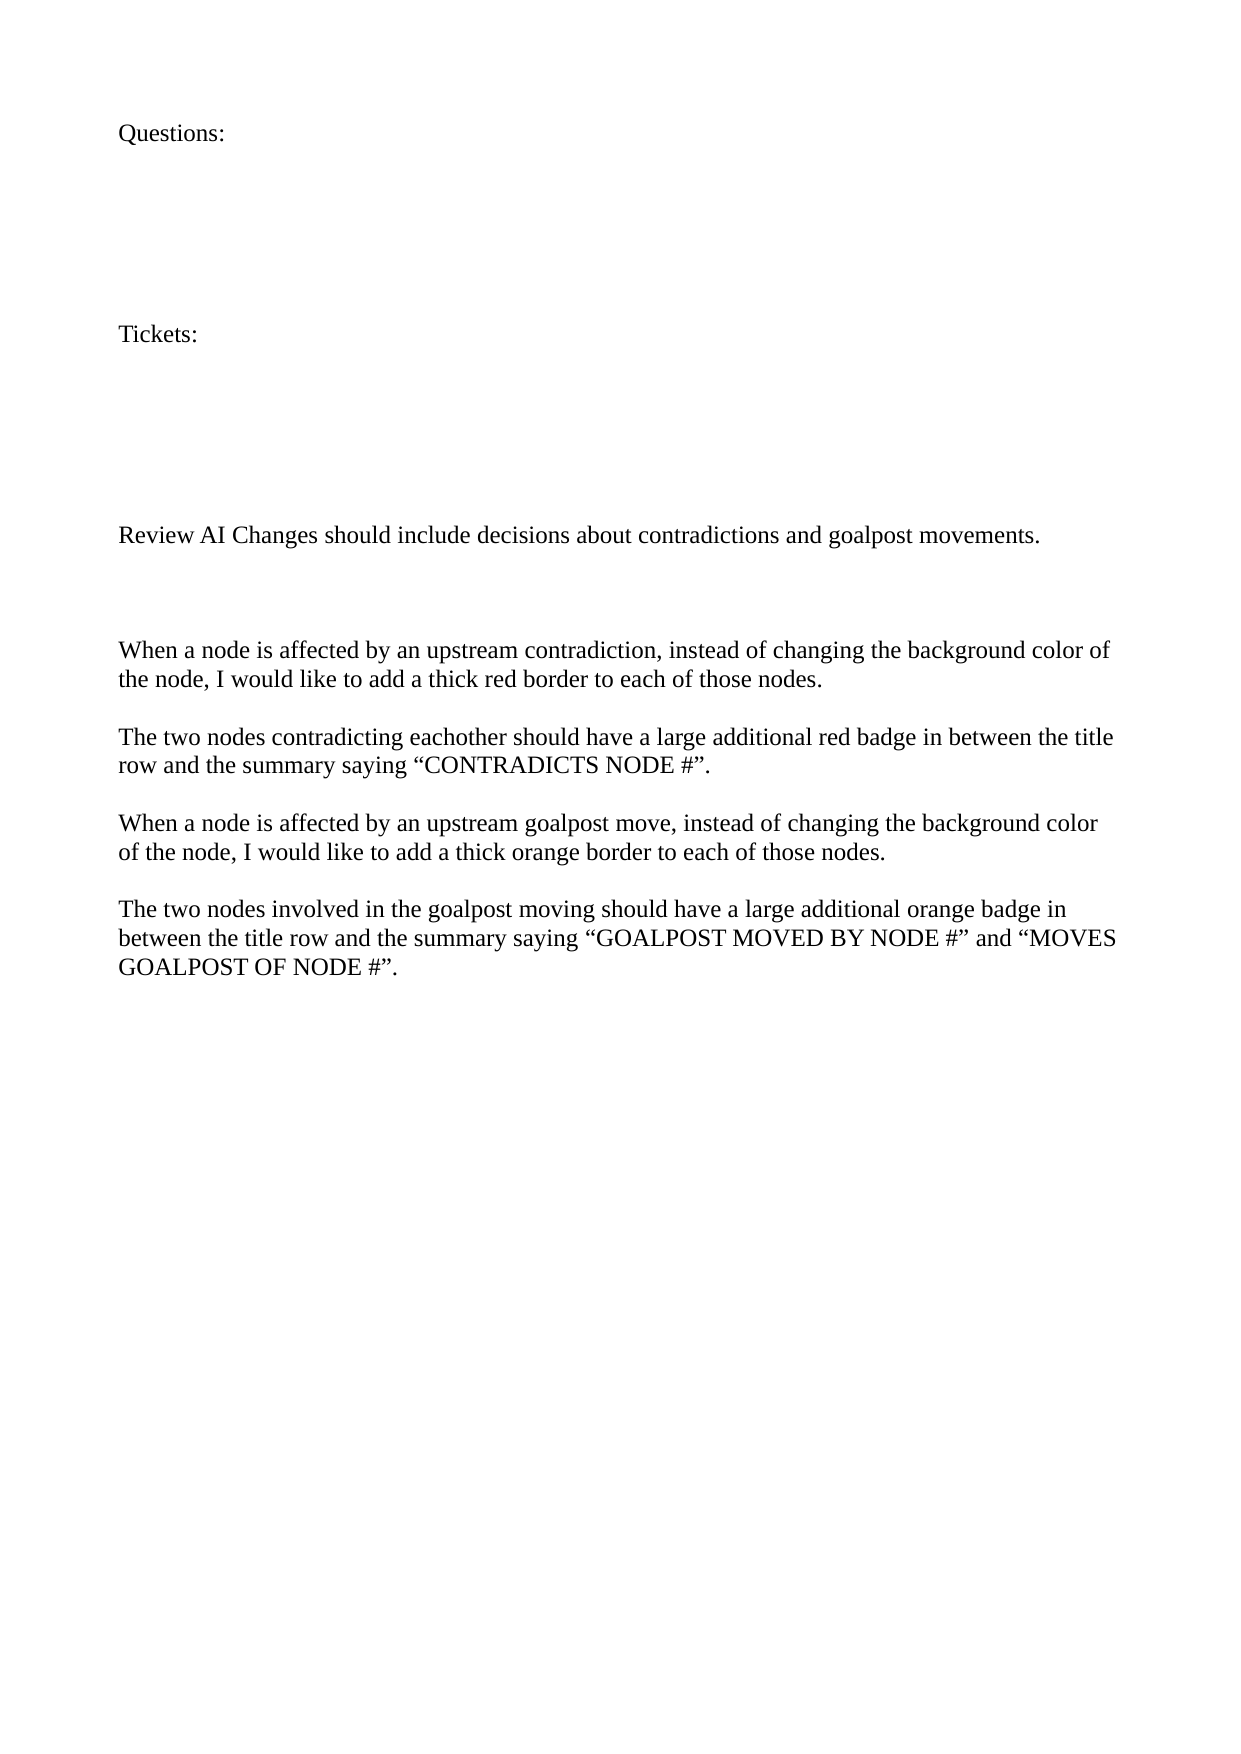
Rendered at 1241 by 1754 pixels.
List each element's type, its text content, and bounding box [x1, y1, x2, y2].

text When a node is affected by an upstream goalpost move, instead of changing the background color of the node, I would like to add a thick orange border to each of those nodes. [118, 808, 1122, 866]
text The two nodes involved in the goalpost moving should have a large additional orange badge in between the title row and the summary saying “GOALPOST MOVED BY NODE #” and “MOVES GOALPOST OF NODE #”. [118, 894, 1122, 981]
text Tickets: [118, 319, 1122, 348]
text When a node is affected by an upstream contradiction, instead of changing the background color of the node, I would like to add a thick red border to each of those nodes. [118, 636, 1122, 693]
text Questions: [118, 118, 1122, 147]
text The two nodes contradicting eachother should have a large additional red badge in between the title row and the summary saying “CONTRADICTS NODE #”. [118, 722, 1122, 779]
text Review AI Changes should include decisions about contradictions and goalpost movements. [118, 521, 1122, 549]
